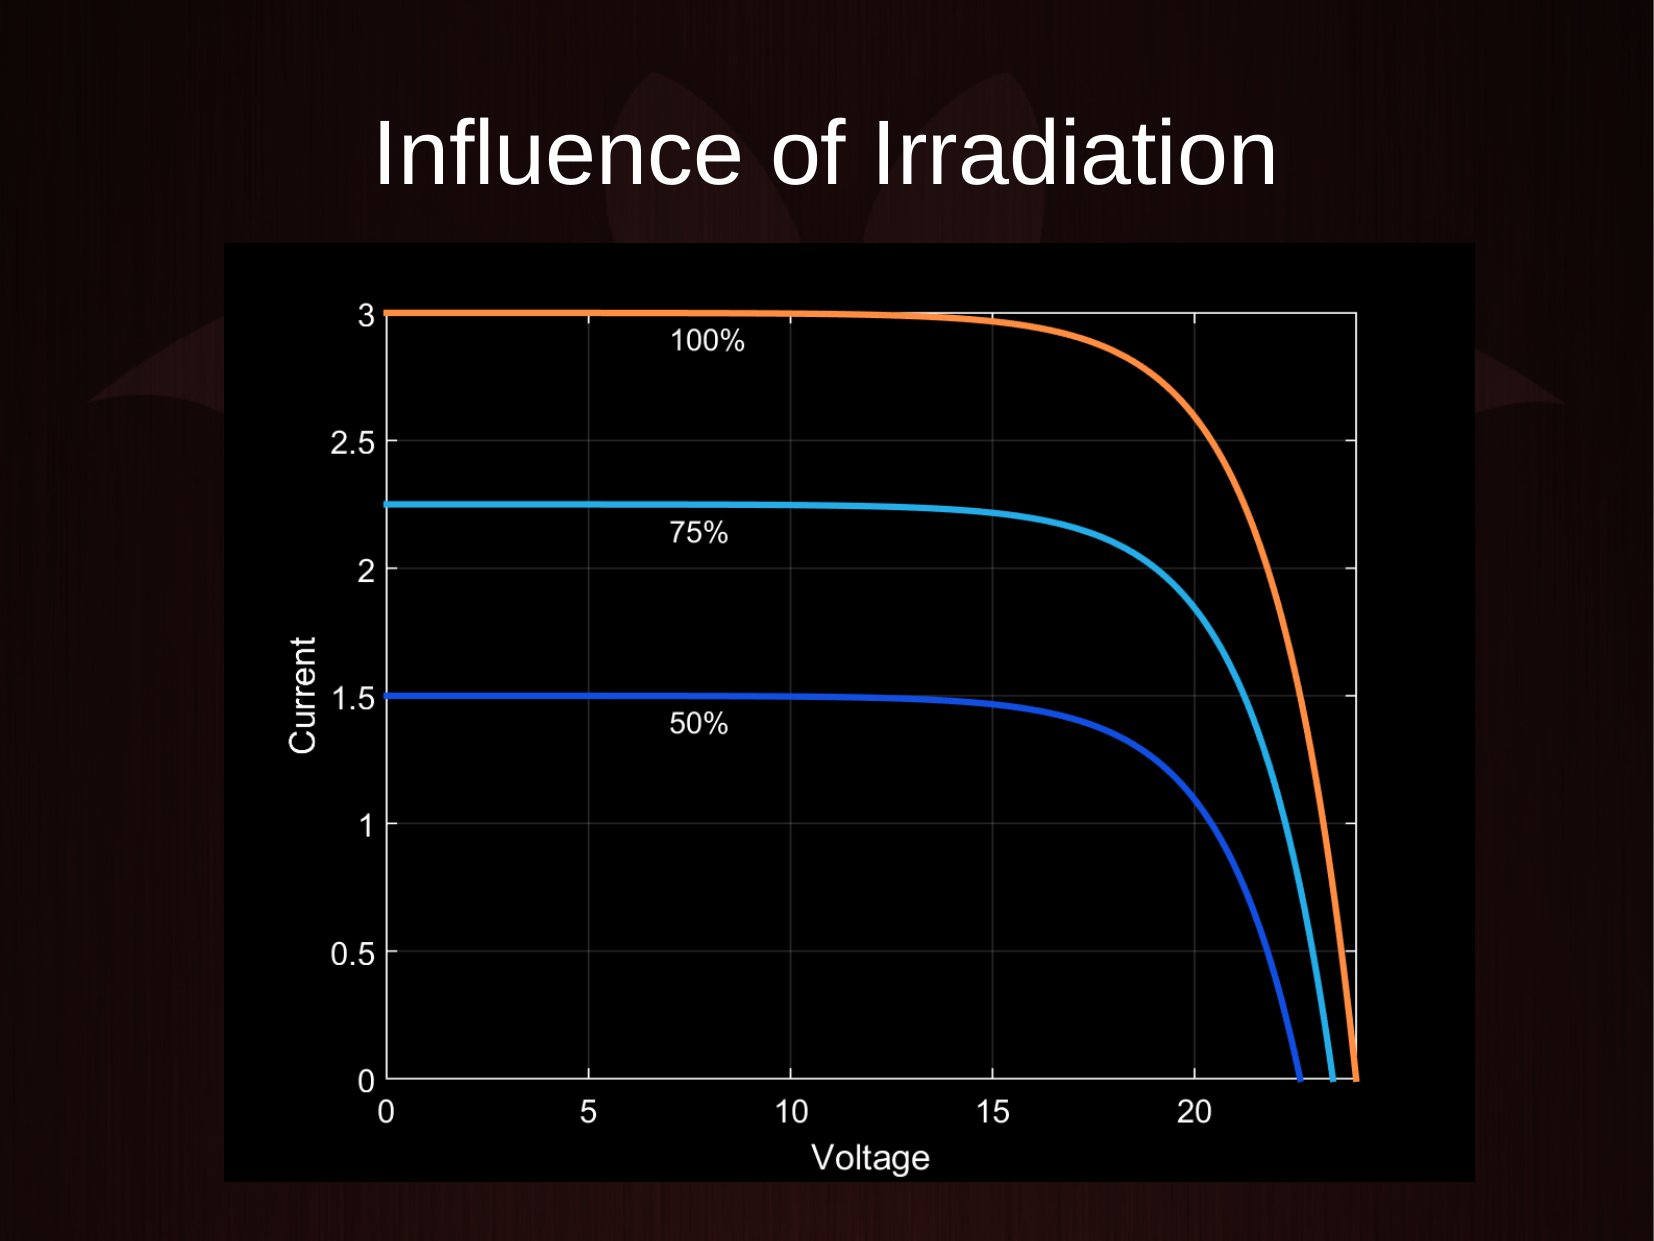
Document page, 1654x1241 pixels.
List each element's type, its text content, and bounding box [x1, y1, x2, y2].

title Influence of Irradiation [82, 49, 1571, 257]
picture [0, 0, 1654, 1241]
